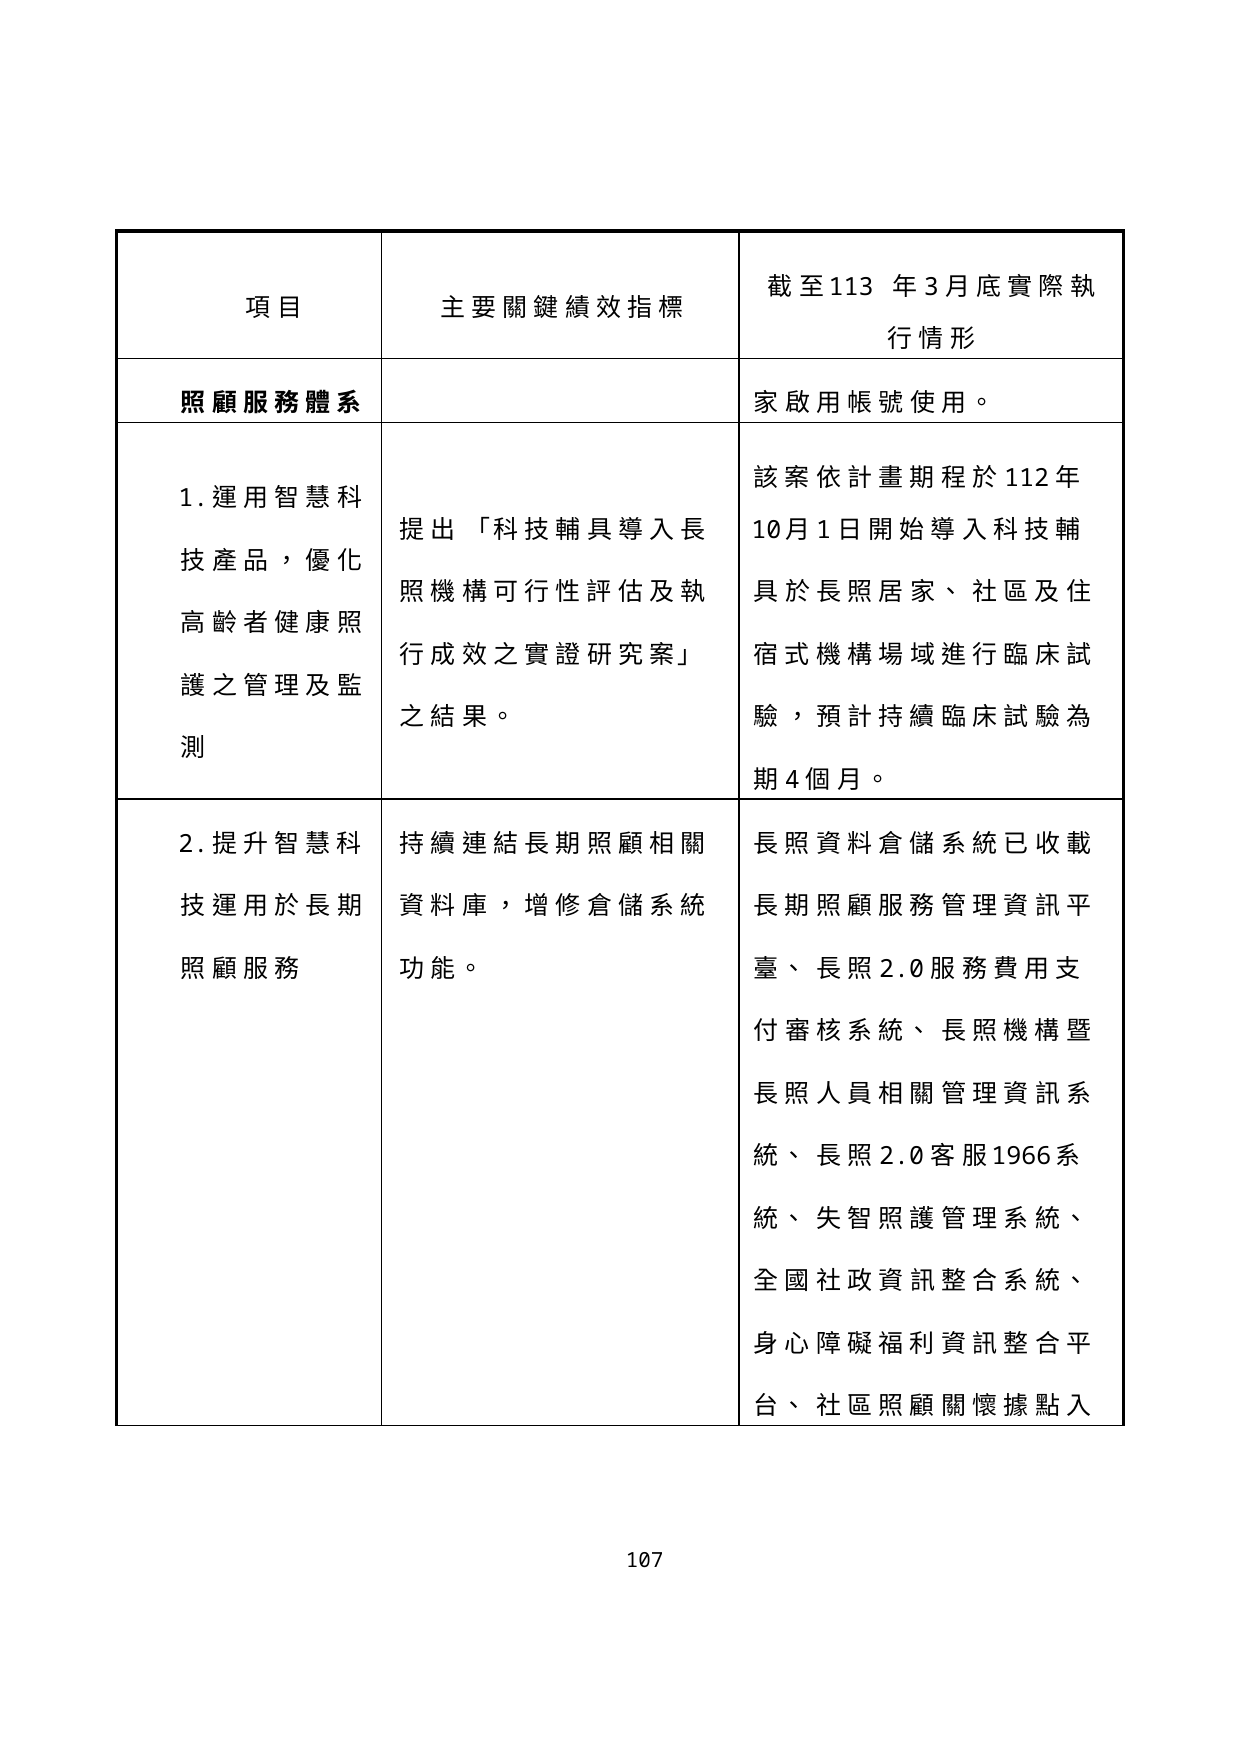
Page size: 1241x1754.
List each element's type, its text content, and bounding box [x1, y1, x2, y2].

table_cell 持續連結長期照顧相關資料庫，增修倉儲系統功能。 [382, 800, 738, 1424]
table_cell 照顧服務體系 [118, 359, 381, 421]
table_cell 長照資料倉儲系統已收載長期照顧服務管理資訊平臺、長照2.0服務費用支付審核系統、長照機構暨長照人員相關管理資訊系統、長照2.0客服1966系統、失智照護管理系統、全國社政資訊整合系統、身心障礙福利資訊整合平台、社區照顧關懷據點入 [740, 800, 1122, 1424]
table_cell 2.提升智慧科技運用於長期照顧服務 [118, 800, 381, 1424]
table_header 截至113 年3月底實際執行情形 [740, 233, 1122, 357]
table_cell 該案依計畫期程於112年10月1日開始導入科技輔具於長照居家、社區及住宿式機構場域進行臨床試驗，預計持續臨床試驗為期4個月。 [740, 423, 1122, 798]
table_cell 家啟用帳號使用。 [740, 359, 1122, 421]
table_cell [382, 359, 738, 421]
table_cell 1.運用智慧科技產品，優化高齡者健康照護之管理及監測 [118, 423, 381, 798]
table_cell 提出「科技輔具導入長照機構可行性評估及執行成效之實證研究案」之結果。 [382, 423, 738, 798]
table_header 主要關鍵績效指標 [382, 233, 738, 357]
table_header 項目 [118, 233, 381, 357]
